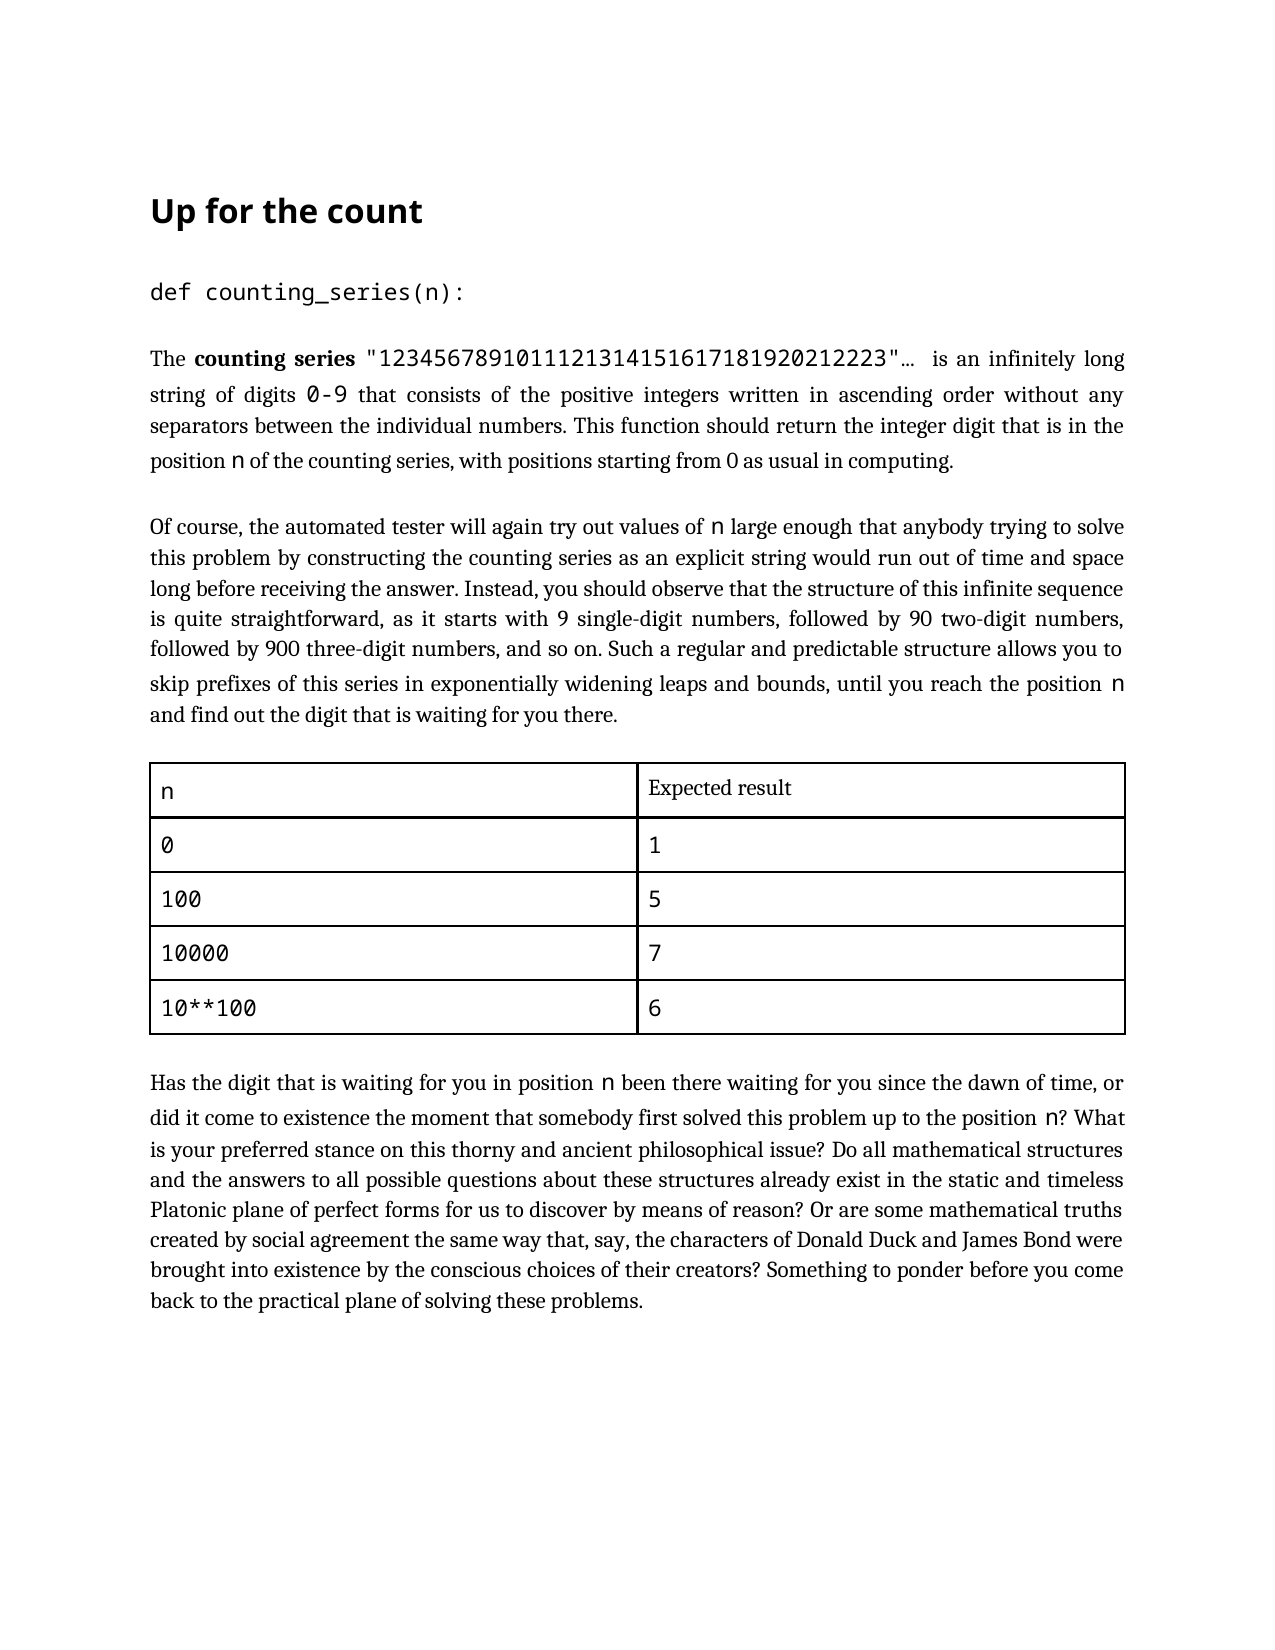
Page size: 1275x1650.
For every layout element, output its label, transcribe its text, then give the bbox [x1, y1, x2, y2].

table_cell 7 [639, 927, 1124, 979]
text def counting_series(n): [150, 276, 1125, 307]
table_cell 0 [151, 819, 636, 871]
table_cell 1 [639, 819, 1124, 871]
table_cell 100 [151, 873, 636, 925]
text Has the digit that is waiting for you in position n been there waiting for you since the dawn of time, or did it come to existence the moment that somebody first solved this problem up to the position n? What is your preferred stance on this thorny and ancient philosophical issue? Do all mathematical structures and the answers to all possible questions about these structures already exist in the static and timeless Platonic plane of perfect forms for us to discover by means of reason? Or are some mathematical truths created by social agreement the same way that, say, the characters of Donald Duck and James Bond were brought into existence by the conscious choices of their creators? Something to ponder before you come back to the practical plane of solving these problems. [150, 1065, 1125, 1314]
table_cell 10**100 [151, 981, 636, 1033]
table_header Expected result [639, 764, 1124, 816]
text The counting series "1234567891011121314151617181920212223"... is an infinitely long string of digits 0-9 that consists of the positive integers written in ascending order without any separators between the individual numbers. This function should return the integer digit that is in the position n of the counting series, with positions starting from 0 as usual in computing. [150, 342, 1125, 475]
table_cell 5 [639, 873, 1124, 925]
table_header n [151, 764, 636, 816]
text Of course, the automated tester will again try out values of n large enough that anybody trying to solve this problem by constructing the counting series as an explicit string would run out of time and space long before receiving the answer. Instead, you should observe that the structure of this infinite sequence is quite straightforward, as it starts with 9 single-digit numbers, followed by 90 two-digit numbers, followed by 900 three-digit numbers, and so on. Such a regular and predictable structure allows you to skip prefixes of this series in exponentially widening leaps and bounds, until you reach the position n and find out the digit that is waiting for you there. [150, 510, 1125, 728]
table_cell 10000 [151, 927, 636, 979]
table_cell 6 [639, 981, 1124, 1033]
subtitle Up for the count [150, 187, 1125, 233]
